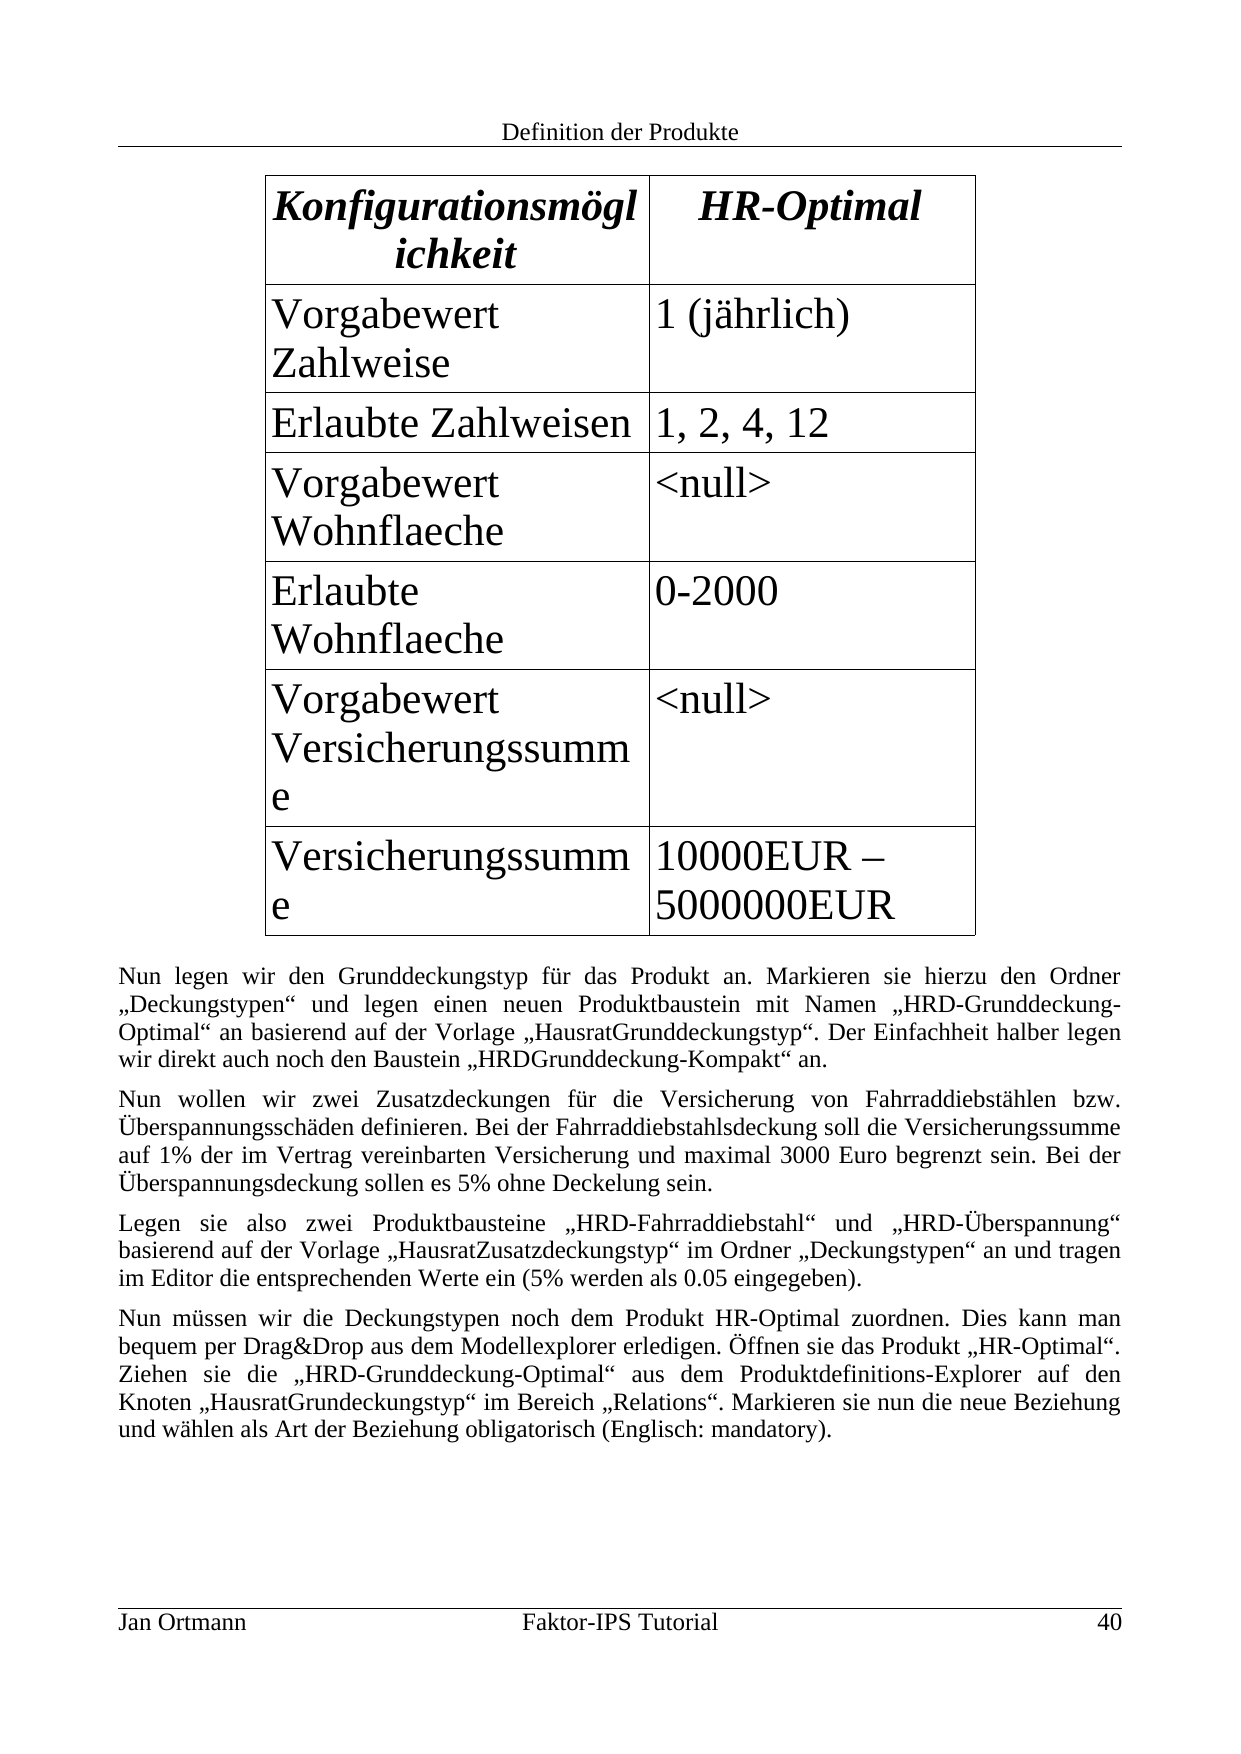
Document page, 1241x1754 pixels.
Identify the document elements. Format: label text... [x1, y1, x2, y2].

table_cell <null> [650, 670, 975, 826]
table_cell <null> [650, 453, 975, 561]
table_header HR-Optimal [650, 176, 975, 284]
table_cell 1, 2, 4, 12 [650, 393, 975, 452]
table_cell Vorgabewert Wohnflaeche [266, 453, 649, 561]
table_cell 0-2000 [650, 562, 975, 669]
table_cell 1 (jährlich) [650, 285, 975, 392]
table_cell Erlaubte Wohnflaeche [266, 562, 649, 669]
table_cell Vorgabewert Zahlweise [266, 285, 649, 392]
text Nun wollen wir zwei Zusatzdeckungen für die Versicherung von Fahrraddiebstählen bzw. Überspannungsschäden definieren. Bei der Fahrraddiebstahlsdeckung soll die Versicherungssumme auf 1% der im Vertrag vereinbarten Versicherung und maximal 3000 Euro begrenzt sein. Bei der Überspannungsdeckung sollen es 5% ohne Deckelung sein. [118, 1086, 1122, 1196]
text Nun legen wir den Grunddeckungstyp für das Produkt an. Markieren sie hierzu den Ordner „Deckungstypen“ und legen einen neuen Produktbaustein mit Namen „HRD-Grunddeckung-Optimal“ an basierend auf der Vorlage „HausratGrunddeckungstyp“. Der Einfachheit halber legen wir direkt auch noch den Baustein „HRD­Grunddeckung‑Kompakt“ an. [118, 962, 1122, 1073]
table_cell Erlaubte Zahlweisen [266, 393, 649, 452]
text Legen sie also zwei Produktbausteine „HRD-Fahrraddiebstahl“ und „HRD-Überspannung“ basierend auf der Vorlage „HausratZusatzdeckungstyp“ im Ordner „Deckungstypen“ an und tragen im Editor die entsprechenden Werte ein (5% werden als 0.05 eingegeben). [118, 1209, 1122, 1292]
table_header Konfigurationsmöglichkeit [266, 176, 649, 284]
text Nun müssen wir die Deckungstypen noch dem Produkt HR-Optimal zuordnen. Dies kann man bequem per Drag&Drop aus dem Modellexplorer erledigen. Öffnen sie das Produkt „HR-Optimal“. Ziehen sie die „HRD-Grunddeckung-Optimal“ aus dem Produktdefinitions-Explorer auf den Knoten „HausratGrundeckungstyp“ im Bereich „Relations“. Markieren sie nun die neue Beziehung und wählen als Art der Beziehung obligatorisch (Englisch: mandatory). [118, 1304, 1122, 1443]
table_cell Vorgabewert Versicherungssumme [266, 670, 649, 826]
table_cell Versicherungssumme [266, 827, 649, 934]
table_cell 10000EUR – 5000000EUR [650, 827, 975, 934]
